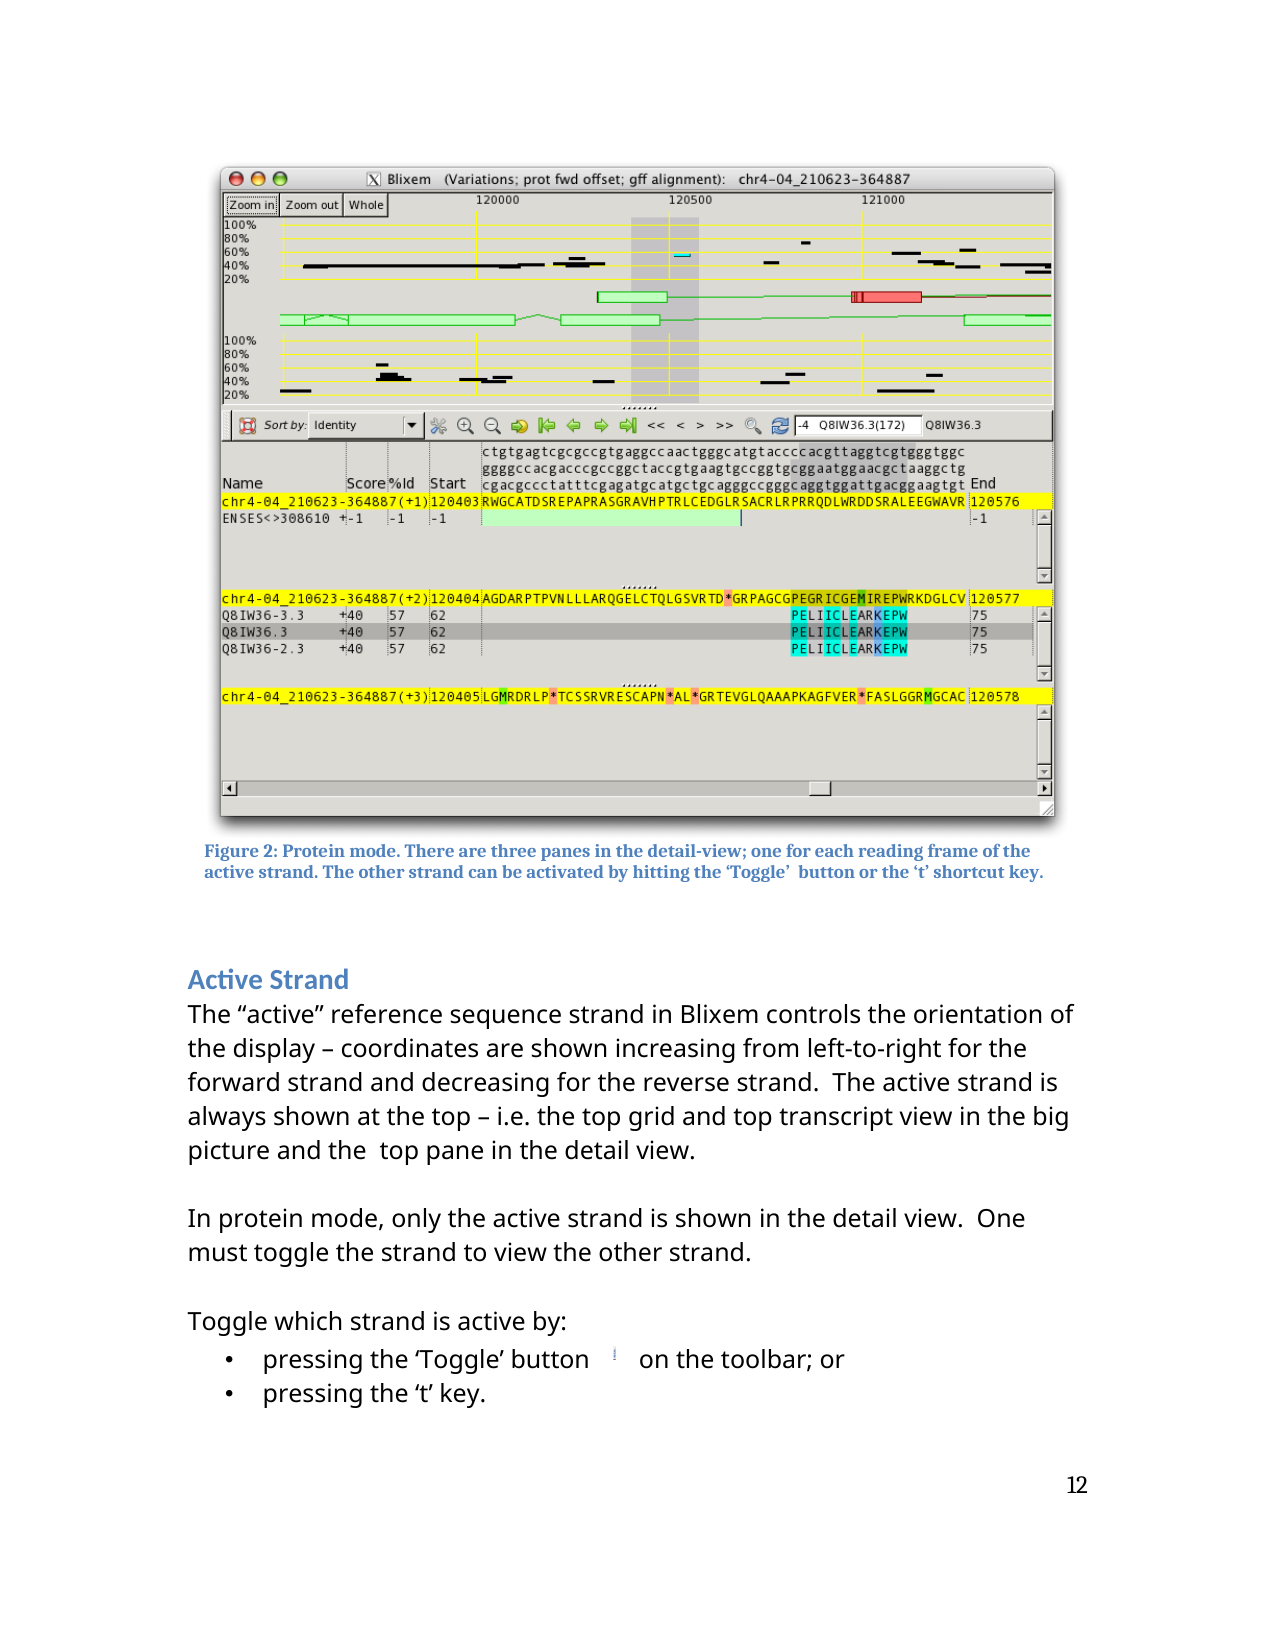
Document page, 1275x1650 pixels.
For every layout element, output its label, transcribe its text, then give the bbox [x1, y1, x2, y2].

list pressing the ‘Toggle’ button on the toolbar; or [225, 1337, 1087, 1376]
text In protein mode, only the active strand is shown in the detail view. One must toggle the strand to view the other strand. [187, 1201, 1087, 1269]
text Toggle which strand is active by: [187, 1303, 1087, 1337]
subtitle Active Strand [187, 961, 1087, 997]
picture [204, 159, 1071, 841]
list pressing the ‘t’ key. [225, 1376, 1087, 1410]
text Figure 2: Protein mode. There are three panes in the detail-view; one for each reading frame of the active strand. The other strand can be activated by hitting the ‘Toggle’ button or the ‘t’ shortcut key. [204, 841, 1070, 883]
text The “active” reference sequence strand in Blixem controls the orientation of the display – coordinates are shown increasing from left-to-right for the forward strand and decreasing for the reverse strand. The active strand is always shown at the top – i.e. the top grid and top transcript view in the big picture and the top pane in the detail view. [187, 997, 1087, 1167]
